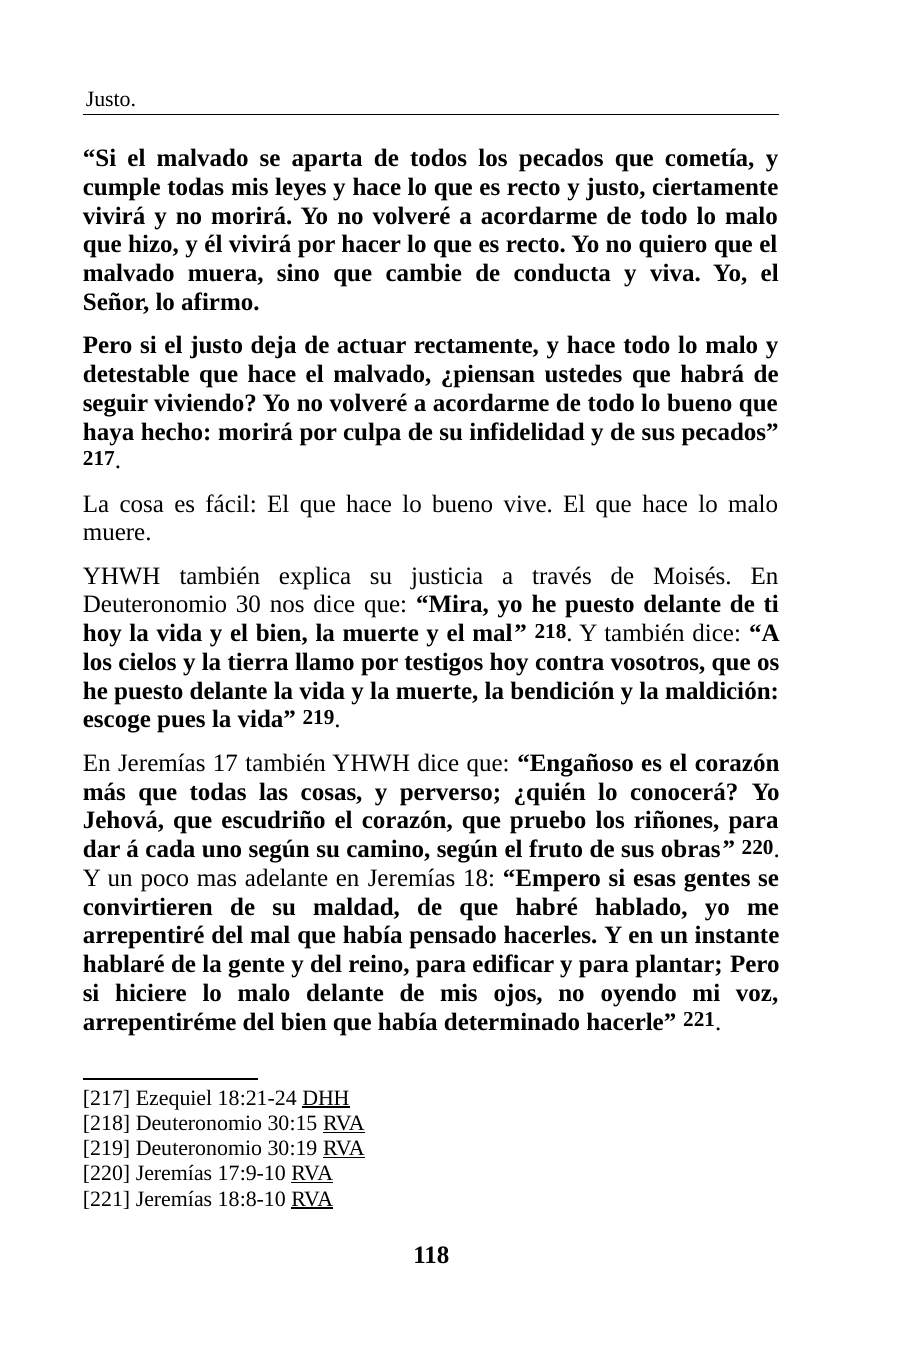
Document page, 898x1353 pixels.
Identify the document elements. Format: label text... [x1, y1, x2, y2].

text Deuteronomio 30:15 RVA [83, 1110, 779, 1135]
text Deuteronomio 30:19 RVA [83, 1135, 779, 1160]
text Jeremías 17:9-10 RVA [83, 1160, 779, 1186]
text YHWH también explica su justicia a través de Moisés. En Deuteronomio 30 nos dice que: “Mira, yo he puesto delante de ti hoy la vida y el bien, la muerte y el mal” . Y también dice: “A los cielos y la tierra llamo por testigos hoy contra vosotros, que os he puesto delante la vida y la muerte, la bendición y la maldición: escoge pues la vida” . [83, 561, 779, 733]
text “Si el malvado se aparta de todos los pecados que cometía, y cumple todas mis leyes y hace lo que es recto y justo, ciertamente vivirá y no morirá. Yo no volveré a acordarme de todo lo malo que hizo, y él vivirá por hacer lo que es recto. Yo no quiero que el malvado muera, sino que cambie de conducta y viva. Yo, el Señor, lo afirmo. [83, 143, 779, 316]
text Ezequiel 18:21-24 DHH [83, 1085, 779, 1110]
text Jeremías 18:8-10 RVA [83, 1186, 779, 1211]
text La cosa es fácil: El que hace lo bueno vive. El que hace lo malo muere. [83, 489, 779, 546]
text En Jeremías 17 también YHWH dice que: “Engañoso es el corazón más que todas las cosas, y perverso; ¿quién lo conocerá? Yo Jehová, que escudriño el corazón, que pruebo los riñones, para dar á cada uno según su camino, según el fruto de sus obras” . Y un poco mas adelante en Jeremías 18: “Empero si esas gentes se convirtieren de su maldad, de que habré hablado, yo me arrepentiré del mal que había pensado hacerles. Y en un instante hablaré de la gente y del reino, para edificar y para plantar; Pero si hiciere lo malo delante de mis ojos, no oyendo mi voz, arrepentiréme del bien que había determinado hacerle” . [83, 748, 779, 1035]
text Pero si el justo deja de actuar rectamente, y hace todo lo malo y detestable que hace el malvado, ¿piensan ustedes que habrá de seguir viviendo? Yo no volveré a acordarme de todo lo bueno que haya hecho: morirá por culpa de su infidelidad y de sus pecados” . [83, 330, 779, 474]
